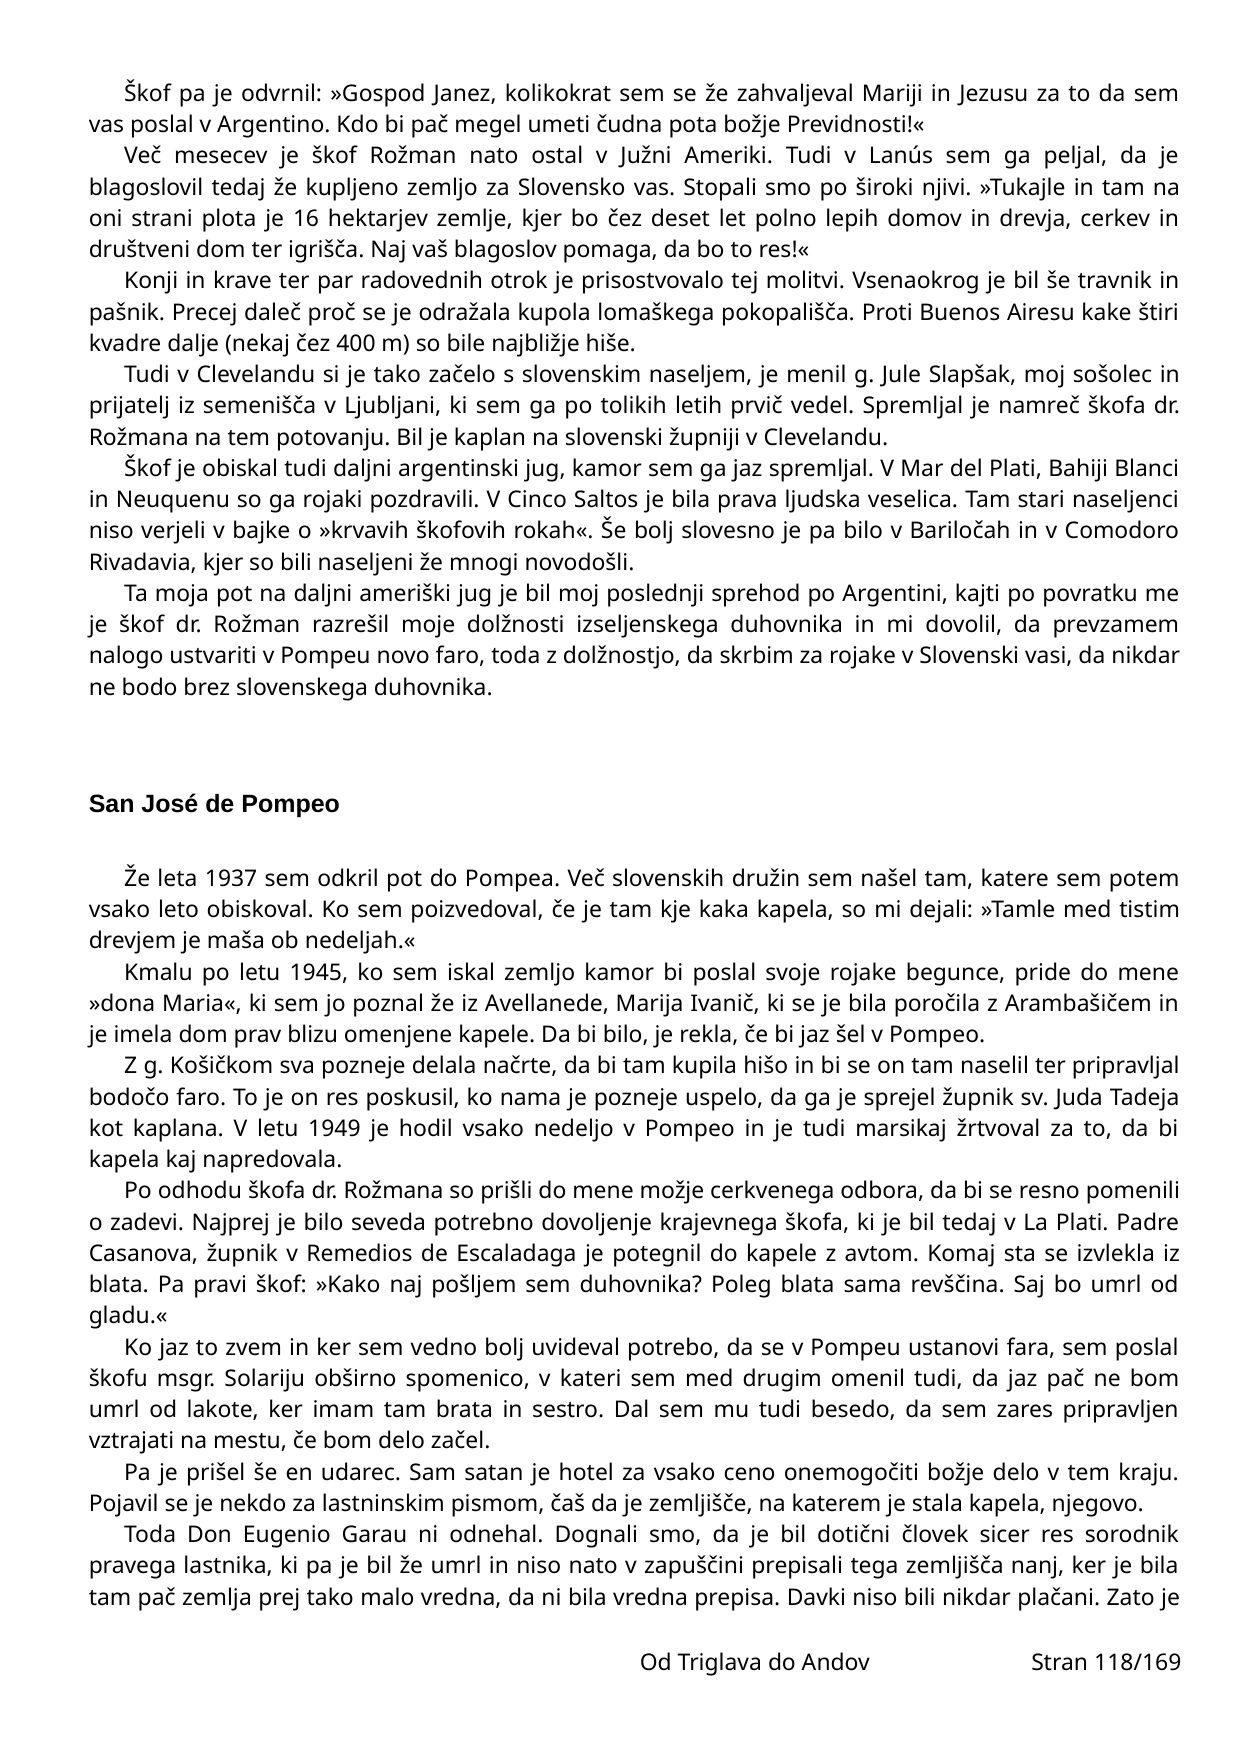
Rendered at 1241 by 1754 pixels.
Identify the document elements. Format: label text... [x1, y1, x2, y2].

text Škof pa je odvrnil: »Gospod Janez, kolikokrat sem se že zahvaljeval Mariji in Jezusu za to da sem vas poslal v Argentino. Kdo bi pač megel umeti čudna pota božje Previdnosti!« [88, 77, 1181, 139]
text Toda Don Eugenio Garau ni odnehal. Dognali smo, da je bil dotični človek sicer res sorodnik pravega lastnika, ki pa je bil že umrl in niso nato v zapuščini prepisali tega zemljišča nanj, ker je bila tam pač zemlja prej tako malo vredna, da ni bila vredna prepisa. Davki niso bili nikdar plačani. Zato je [88, 1518, 1181, 1612]
text Po odhodu škofa dr. Rožmana so prišli do mene možje cerkvenega odbora, da bi se resno pomenili o zadevi. Najprej je bilo seveda potrebno dovoljenje krajevnega škofa, ki je bil tedaj v La Plati. Padre Casanova, župnik v Remedios de Escaladaga je potegnil do kapele z avtom. Komaj sta se izvlekla iz blata. Pa pravi škof: »Kako naj pošljem sem duhovnika? Poleg blata sama revščina. Saj bo umrl od gladu.« [88, 1174, 1181, 1331]
text Ta moja pot na daljni ameriški jug je bil moj poslednji sprehod po Argentini, kajti po povratku me je škof dr. Rožman razrešil moje dolžnosti izseljenskega duhovnika in mi dovolil, da prevzamem nalogo ustvariti v Pompeu novo faro, toda z dolžnostjo, da skrbim za rojake v Slovenski vasi, da nikdar ne bodo brez slovenskega duhovnika. [88, 577, 1181, 702]
text Že leta 1937 sem odkril pot do Pompea. Več slovenskih družin sem našel tam, katere sem potem vsako leto obiskoval. Ko sem poizvedoval, če je tam kje kaka kapela, so mi dejali: »Tamle med tistim drevjem je maša ob nedeljah.« [88, 862, 1181, 956]
subtitle San José de Pompeo [88, 789, 1181, 818]
text Konji in krave ter par radovednih otrok je prisostvovalo tej molitvi. Vsenaokrog je bil še travnik in pašnik. Precej daleč proč se je odražala kupola lomaškega pokopališča. Proti Buenos Airesu kake štiri kvadre dalje (nekaj čez 400 m) so bile najbližje hiše. [88, 264, 1181, 358]
text Več mesecev je škof Rožman nato ostal v Južni Ameriki. Tudi v Lanús sem ga peljal, da je blagoslovil tedaj že kupljeno zemljo za Slovensko vas. Stopali smo po široki njivi. »Tukajle in tam na oni strani plota je 16 hektarjev zemlje, kjer bo čez deset let polno lepih domov in drevja, cerkev in društveni dom ter igrišča. Naj vaš blagoslov pomaga, da bo to res!« [88, 139, 1181, 264]
text Tudi v Clevelandu si je tako začelo s slovenskim naseljem, je menil g. Jule Slapšak, moj sošolec in prijatelj iz semenišča v Ljubljani, ki sem ga po tolikih letih prvič vedel. Spremljal je namreč škofa dr. Rožmana na tem potovanju. Bil je kaplan na slovenski župniji v Clevelandu. [88, 358, 1181, 452]
text Ko jaz to zvem in ker sem vedno bolj uvideval potrebo, da se v Pompeu ustanovi fara, sem poslal škofu msgr. Solariju obširno spomenico, v kateri sem med drugim omenil tudi, da jaz pač ne bom umrl od lakote, ker imam tam brata in sestro. Dal sem mu tudi besedo, da sem zares pripravljen vztrajati na mestu, če bom delo začel. [88, 1331, 1181, 1456]
text Škof je obiskal tudi daljni argentinski jug, kamor sem ga jaz spremljal. V Mar del Plati, Bahiji Blanci in Neuquenu so ga rojaki pozdravili. V Cinco Saltos je bila prava ljudska veselica. Tam stari naseljenci niso verjeli v bajke o »krvavih škofovih rokah«. Še bolj slovesno je pa bilo v Bariločah in v Comodoro Rivadavia, kjer so bili naseljeni že mnogi novodošli. [88, 452, 1181, 577]
text Z g. Košičkom sva pozneje delala načrte, da bi tam kupila hišo in bi se on tam naselil ter pripravljal bodočo faro. To je on res poskusil, ko nama je pozneje uspelo, da ga je sprejel župnik sv. Juda Tadeja kot kaplana. V letu 1949 je hodil vsako nedeljo v Pompeo in je tudi marsikaj žrtvoval za to, da bi kapela kaj napredovala. [88, 1049, 1181, 1174]
text Kmalu po letu 1945, ko sem iskal zemljo kamor bi poslal svoje rojake begunce, pride do mene »dona Maria«, ki sem jo poznal že iz Avellanede, Marija Ivanič, ki se je bila poročila z Arambašičem in je imela dom prav blizu omenjene kapele. Da bi bilo, je rekla, če bi jaz šel v Pompeo. [88, 956, 1181, 1049]
text Pa je prišel še en udarec. Sam satan je hotel za vsako ceno onemogočiti božje delo v tem kraju. Pojavil se je nekdo za lastninskim pismom, čaš da je zemljišče, na katerem je stala kapela, njegovo. [88, 1456, 1181, 1518]
